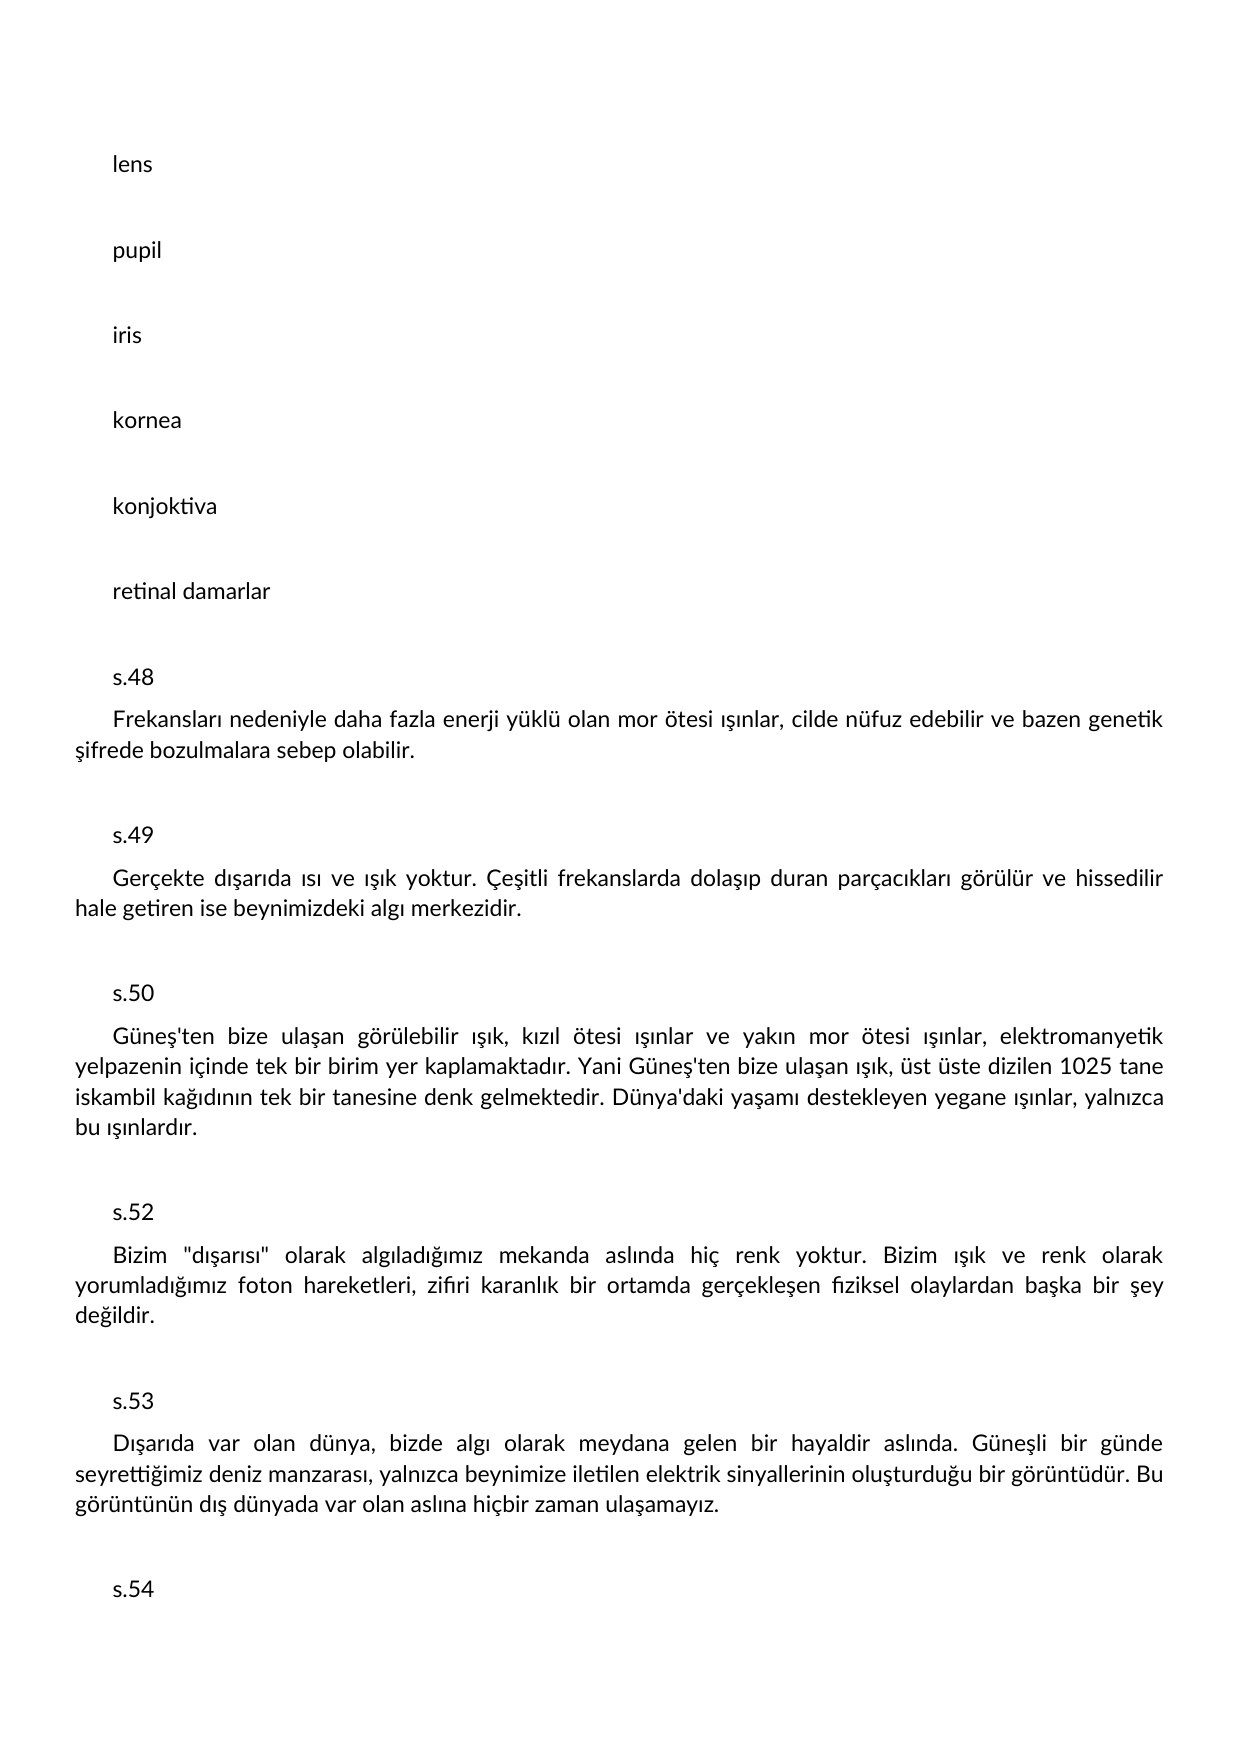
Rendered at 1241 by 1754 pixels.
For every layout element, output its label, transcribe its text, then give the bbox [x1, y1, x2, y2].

text Frekansları nedeniyle daha fazla enerji yüklü olan mor ötesi ışınlar, cilde nüfuz edebilir ve bazen genetik şifrede bozulmalara sebep olabilir. [75, 705, 1165, 763]
text s.48 [75, 662, 1165, 690]
text iris [75, 321, 1165, 348]
text s.52 [75, 1198, 1165, 1225]
text s.53 [75, 1386, 1165, 1414]
text kornea [75, 406, 1165, 434]
text retinal damarlar [75, 577, 1165, 604]
text Güneş'ten bize ulaşan görülebilir ışık, kızıl ötesi ışınlar ve yakın mor ötesi ışınlar, elektromanyetik yelpazenin içinde tek bir birim yer kaplamaktadır. Yani Güneş'ten bize ulaşan ışık, üst üste dizilen 1025 tane iskambil kağıdının tek bir tanesine denk gelmektedir. Dünya'daki yaşamı destekleyen yegane ışınlar, yalnızca bu ışınlardır. [75, 1022, 1165, 1140]
text Dışarıda var olan dünya, bizde algı olarak meydana gelen bir hayaldir aslında. Güneşli bir günde seyrettiğimiz deniz manzarası, yalnızca beynimize iletilen elektrik sinyallerinin oluşturduğu bir görüntüdür. Bu görüntünün dış dünyada var olan aslına hiçbir zaman ulaşamayız. [75, 1429, 1165, 1517]
text s.50 [75, 979, 1165, 1007]
text s.49 [75, 821, 1165, 848]
text pupil [75, 235, 1165, 263]
text Gerçekte dışarıda ısı ve ışık yoktur. Çeşitli frekanslarda dolaşıp duran parçacıkları görülür ve hissedilir hale getiren ise beynimizdeki algı merkezidir. [75, 863, 1165, 921]
text Bizim "dışarısı" olarak algıladığımız mekanda aslında hiç renk yoktur. Bizim ışık ve renk olarak yorumladığımız foton hareketleri, zifiri karanlık bir ortamda gerçekleşen fiziksel olaylardan başka bir şey değildir. [75, 1241, 1165, 1328]
text s.54 [75, 1575, 1165, 1602]
text konjoktiva [75, 492, 1165, 519]
text lens [75, 150, 1165, 177]
